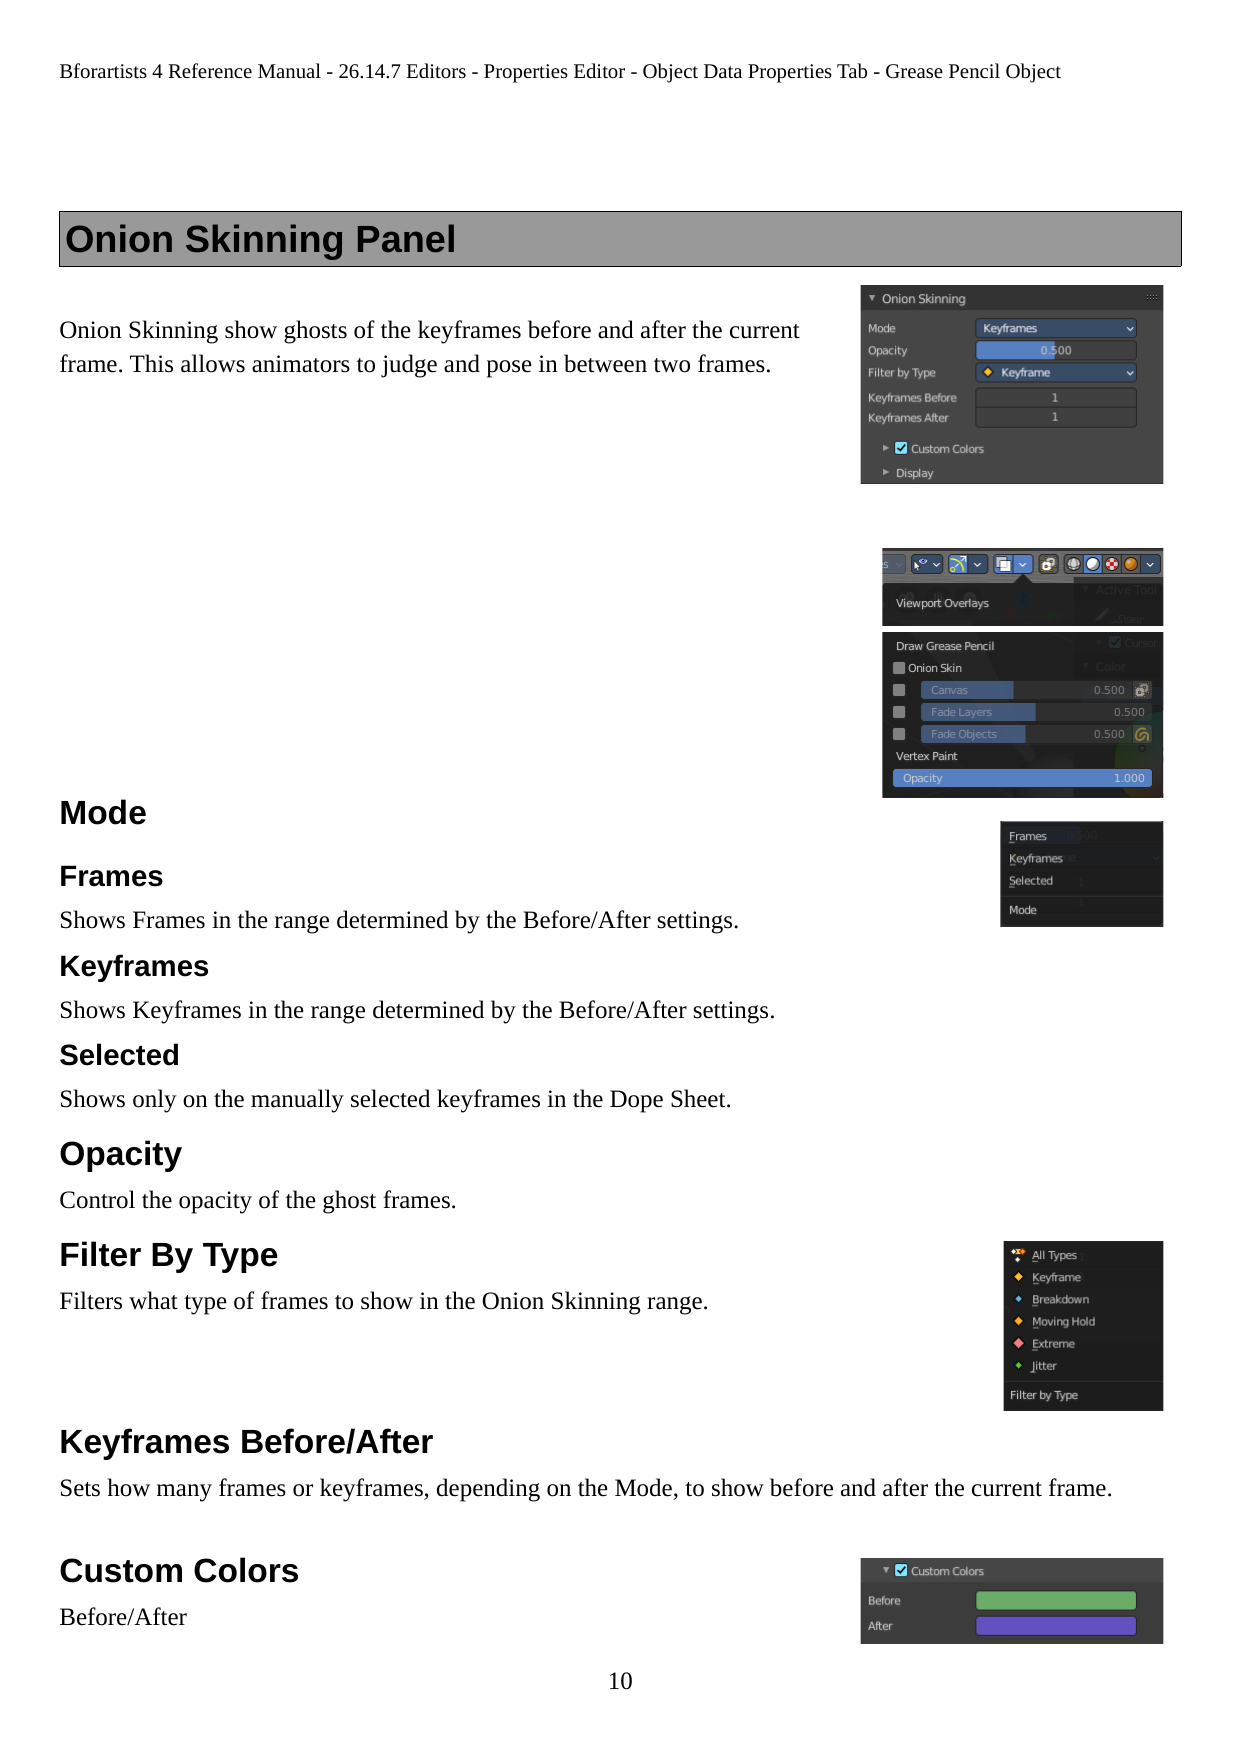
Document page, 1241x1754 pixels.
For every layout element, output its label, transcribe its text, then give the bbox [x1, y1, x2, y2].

text Shows Keyframes in the range determined by the Before/After settings. [59, 995, 1181, 1023]
picture [1003, 1241, 1164, 1411]
subtitle Filter By Type [59, 1235, 1181, 1273]
picture [1000, 821, 1164, 927]
subtitle Selected [59, 1038, 1181, 1072]
subtitle Frames [59, 859, 1000, 893]
subtitle Custom Colors [59, 1551, 1181, 1590]
table_header Onion Skinning Panel [60, 212, 1181, 266]
text Shows Frames in the range determined by the Before/After settings. [59, 905, 1181, 934]
subtitle [1164, 859, 1181, 893]
text Filters what type of frames to show in the Onion Skinning range. [59, 1286, 1003, 1314]
subtitle Keyframes [59, 948, 1181, 982]
text Shows only on the manually selected keyframes in the Dope Sheet. [59, 1084, 1181, 1113]
text Control the opacity of the ghost frames. [59, 1185, 1181, 1214]
picture [860, 285, 1164, 484]
text [1164, 1602, 1181, 1631]
subtitle Mode [59, 793, 1181, 832]
text Sets how many frames or keyframes, depending on the Mode, to show before and after the current frame. [59, 1473, 1181, 1502]
picture [882, 548, 1164, 798]
subtitle Keyframes Before/After [59, 1422, 1181, 1460]
text Before/After [59, 1602, 860, 1631]
picture [860, 1558, 1164, 1644]
text Onion Skinning show ghosts of the keyframes before and after the current frame. This allows animators to judge and pose in between two frames. [59, 315, 860, 378]
subtitle Opacity [59, 1134, 1181, 1173]
